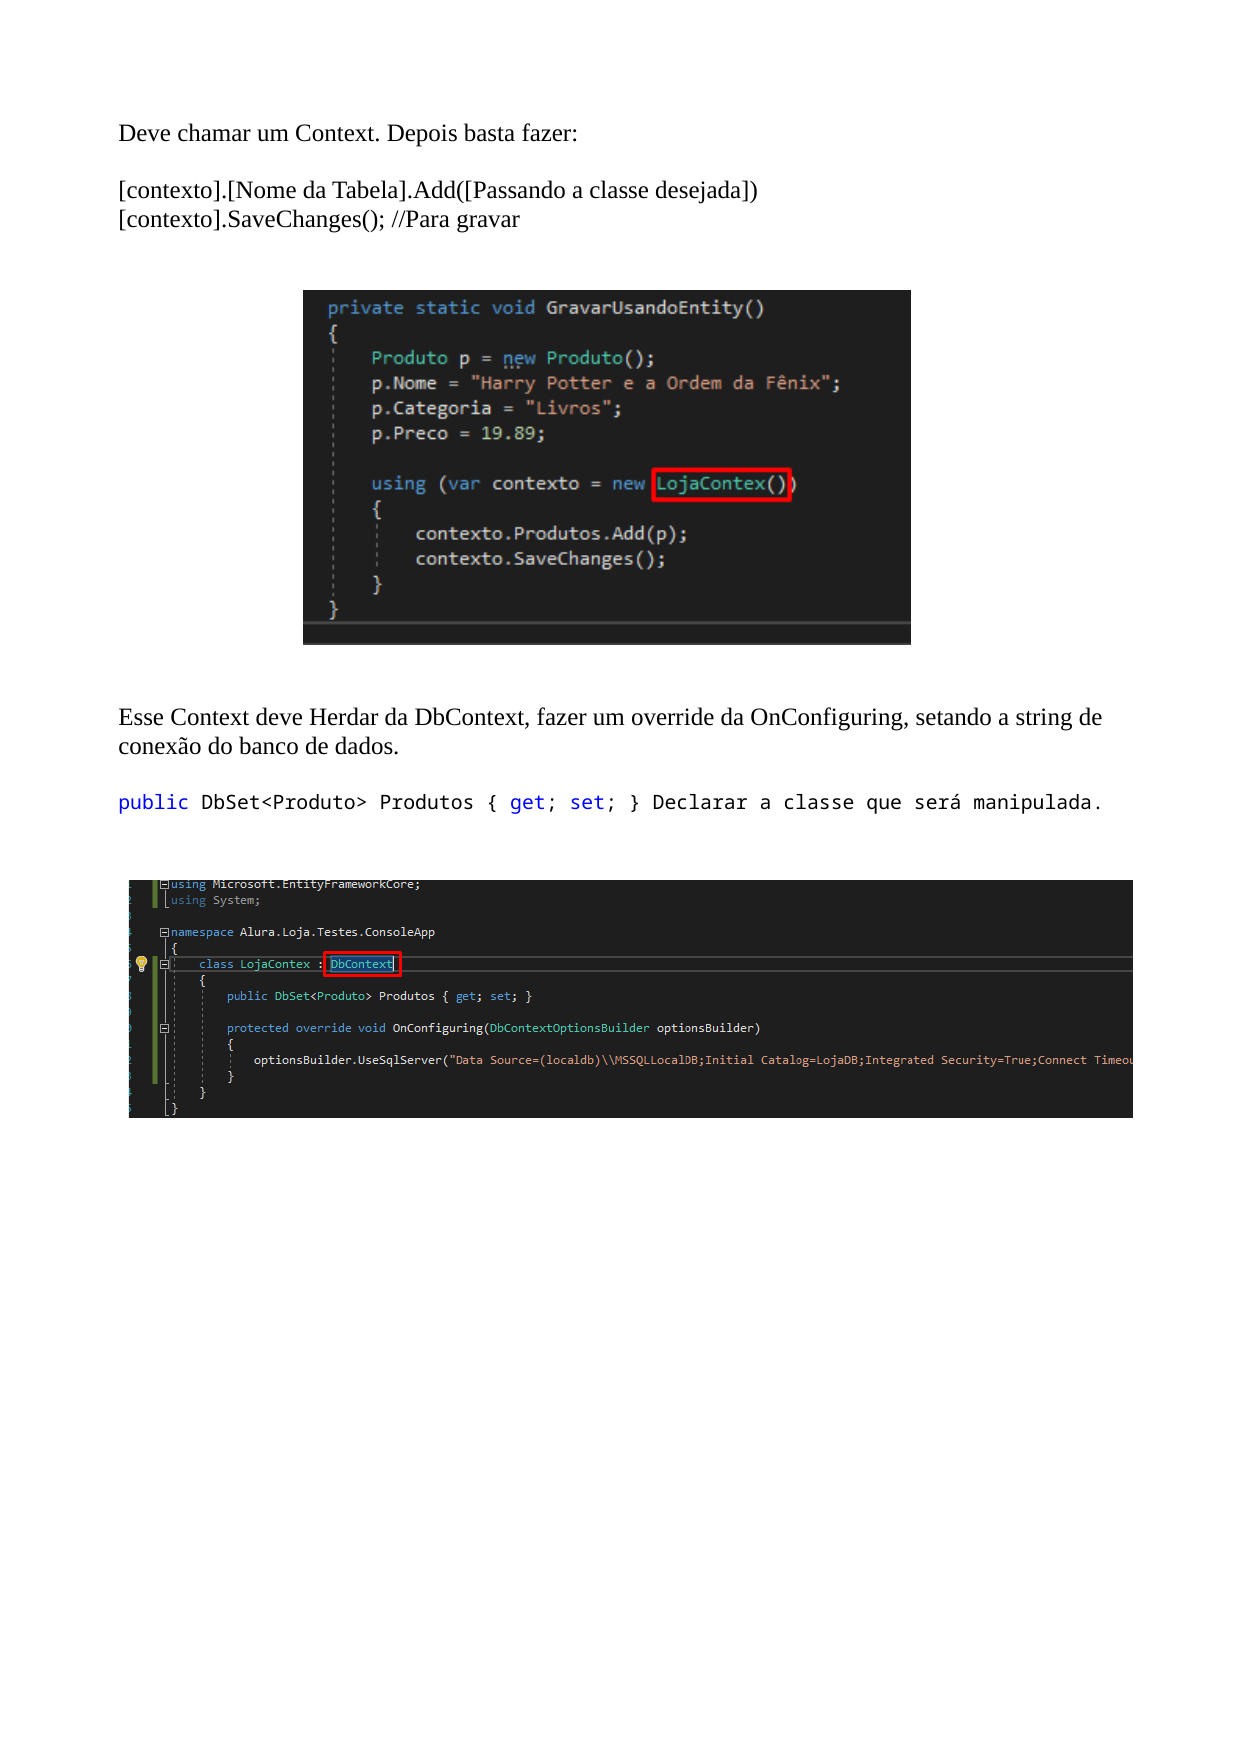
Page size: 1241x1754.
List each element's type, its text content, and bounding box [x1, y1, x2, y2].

text public DbSet<Produto> Produtos { get; set; } Declarar a classe que será manipulada. [118, 788, 1122, 815]
text Deve chamar um Context. Depois basta fazer: [118, 118, 1122, 147]
picture [303, 290, 911, 645]
text [contexto].[Nome da Tabela].Add([Passando a classe desejada]) [118, 176, 1122, 204]
picture [128, 880, 1133, 1118]
text [contexto].SaveChanges(); //Para gravar [118, 204, 1122, 233]
text Esse Context deve Herdar da DbContext, fazer um override da OnConfiguring, setando a string de conexão do banco de dados. [118, 702, 1122, 759]
